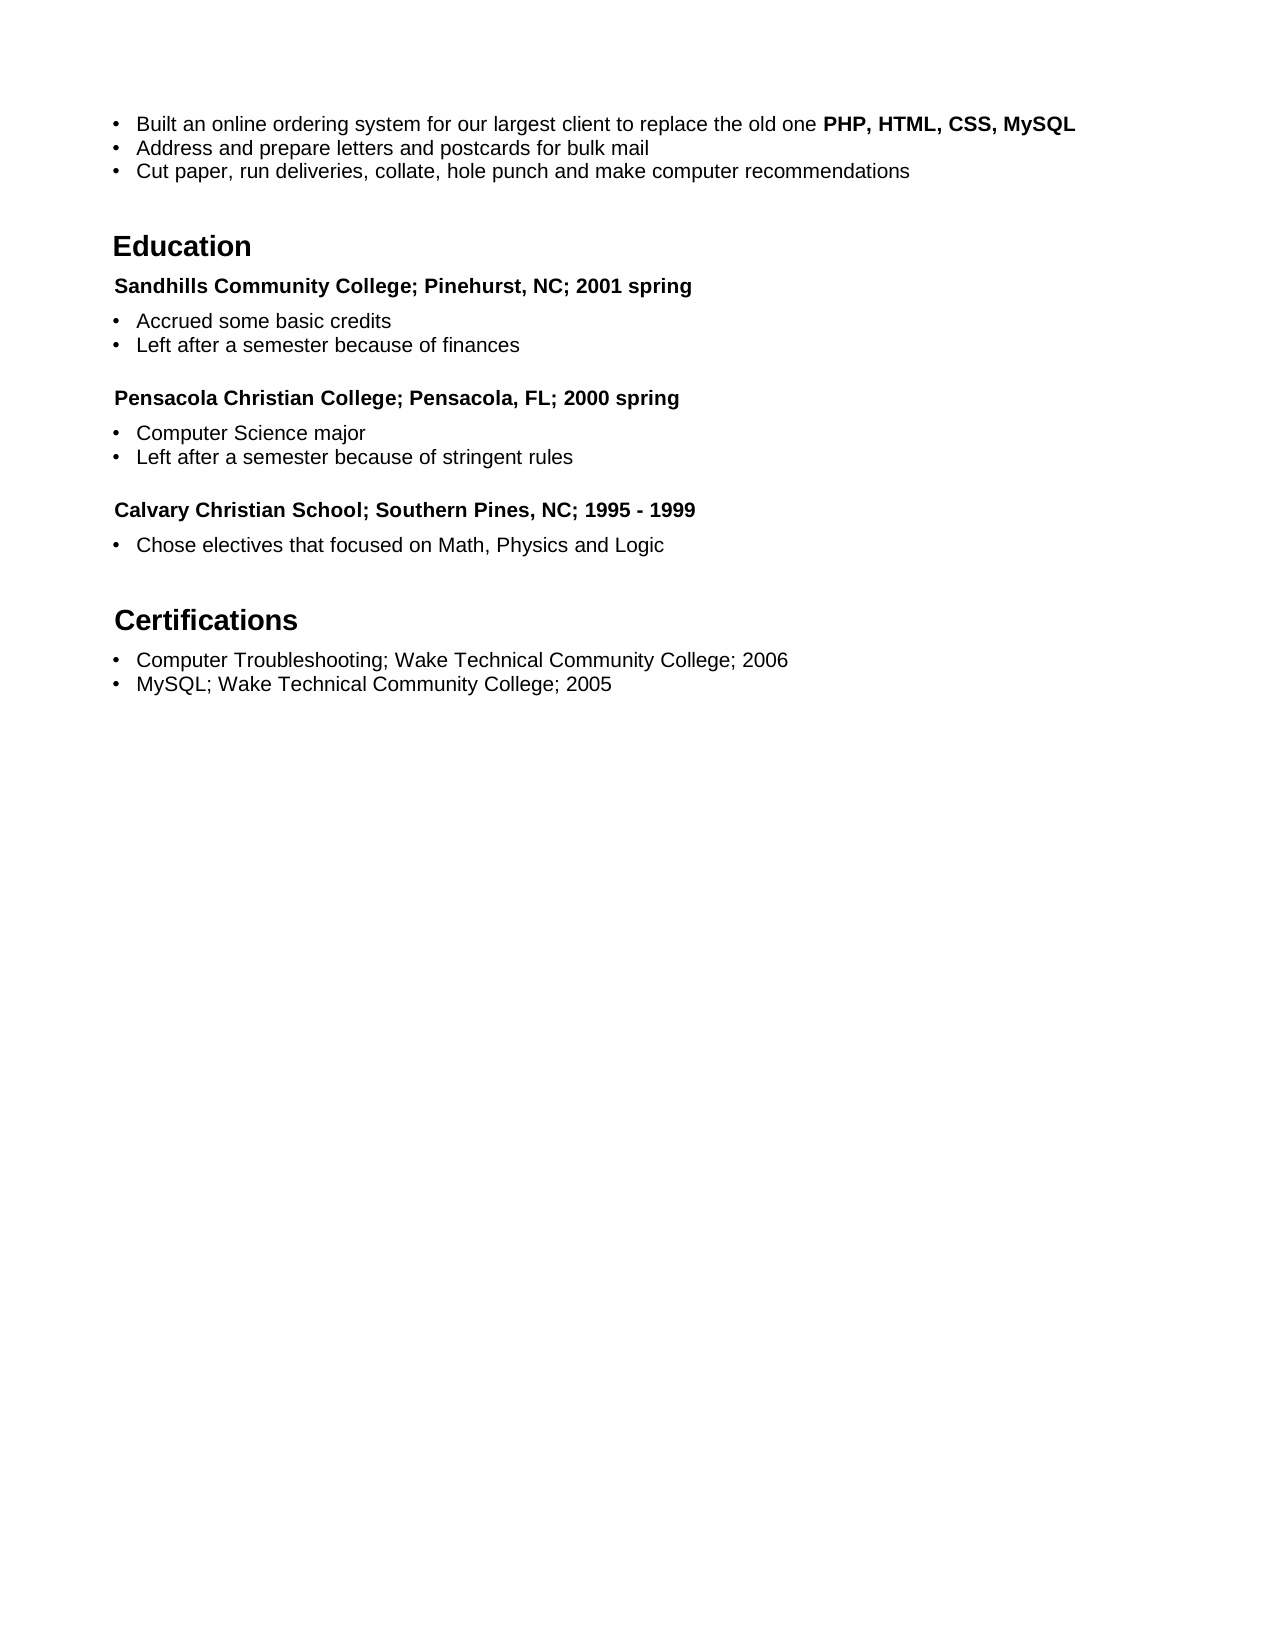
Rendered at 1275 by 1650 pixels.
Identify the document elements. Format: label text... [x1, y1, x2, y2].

text Calvary Christian School; Southern Pines, NC; 1995 - 1999 [114, 498, 1162, 522]
list Address and prepare letters and postcards for bulk mail [112, 136, 1162, 159]
list Computer Science major [112, 422, 1162, 445]
list Accrued some basic credits [112, 310, 1162, 333]
list Left after a semester because of stringent rules [112, 445, 1162, 469]
text Certifications [114, 604, 1162, 637]
text Pensacola Christian College; Pensacola, FL; 2000 spring [114, 386, 1162, 410]
list Computer Troubleshooting; Wake Technical Community College; 2006 [112, 649, 1162, 672]
list Left after a semester because of finances [112, 333, 1162, 357]
list Cut paper, run deliveries, collate, hole punch and make computer recommendations [112, 159, 1162, 183]
list MySQL; Wake Technical Community College; 2005 [112, 672, 1162, 696]
text Education [112, 230, 1162, 263]
list Chose electives that focused on Math, Physics and Logic [112, 534, 1162, 557]
text Sandhills Community College; Pinehurst, NC; 2001 spring [114, 274, 1162, 298]
list Built an online ordering system for our largest client to replace the old one PHP, HTML, CSS, MySQL [112, 112, 1162, 136]
